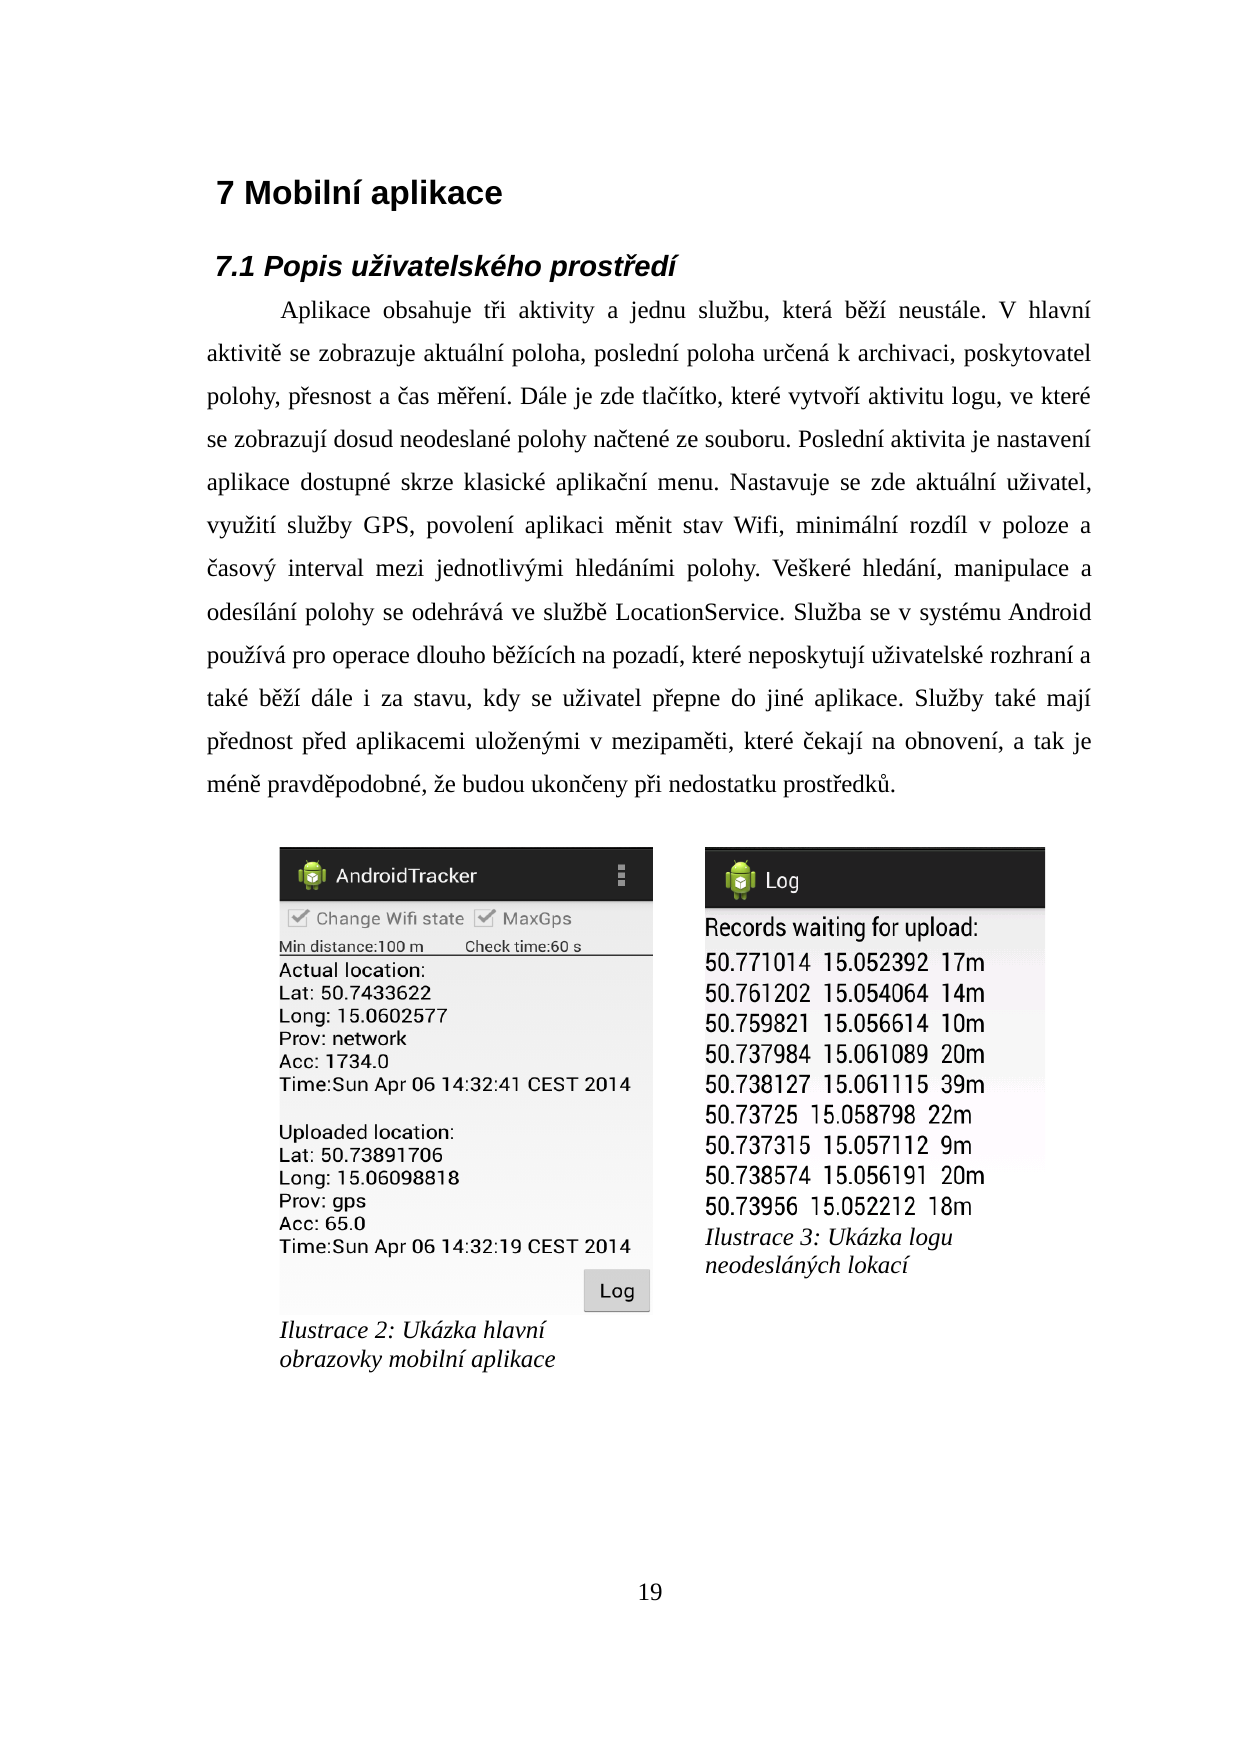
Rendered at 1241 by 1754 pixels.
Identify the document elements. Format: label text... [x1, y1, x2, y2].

picture [705, 847, 1046, 1222]
text Ilustrace 2: Ukázka hlavní obrazovky mobilní aplikace [279, 1315, 653, 1372]
subtitle Popis uživatelského prostředí [207, 249, 1093, 282]
picture [279, 847, 653, 1315]
text Aplikace obsahuje tři aktivity a jednu službu, která běží neustále. V hlavní aktivitě se zobrazuje aktuální poloha, poslední poloha určená k archivaci, poskytovatel polohy, přesnost a čas měření. Dále je zde tlačítko, které vytvoří aktivitu logu, ve které se zobrazují dosud neodeslané polohy načtené ze souboru. Poslední aktivita je nastavení aplikace dostupné skrze klasické aplikační menu. Nastavuje se zde aktuální uživatel, využití služby GPS, povolení aplikaci měnit stav Wifi, minimální rozdíl v poloze a časový interval mezi jednotlivými hledáními polohy. Veškeré hledání, manipulace a odesílání polohy se odehrává ve službě LocationService. Služba se v systému Android používá pro operace dlouho běžících na pozadí, které neposkytují uživatelské rozhraní a také běží dále i za stavu, kdy se uživatel přepne do jiné aplikace. Služby také mají přednost před aplikacemi uloženými v mezipaměti, které čekají na obnovení, a tak je méně pravděpodobné, že budou ukončeny při nedostatku prostředků. [207, 295, 1093, 798]
text Ilustrace 3: Ukázka logu neodesláných lokací [705, 1222, 1045, 1279]
subtitle Mobilní aplikace [207, 173, 1093, 211]
